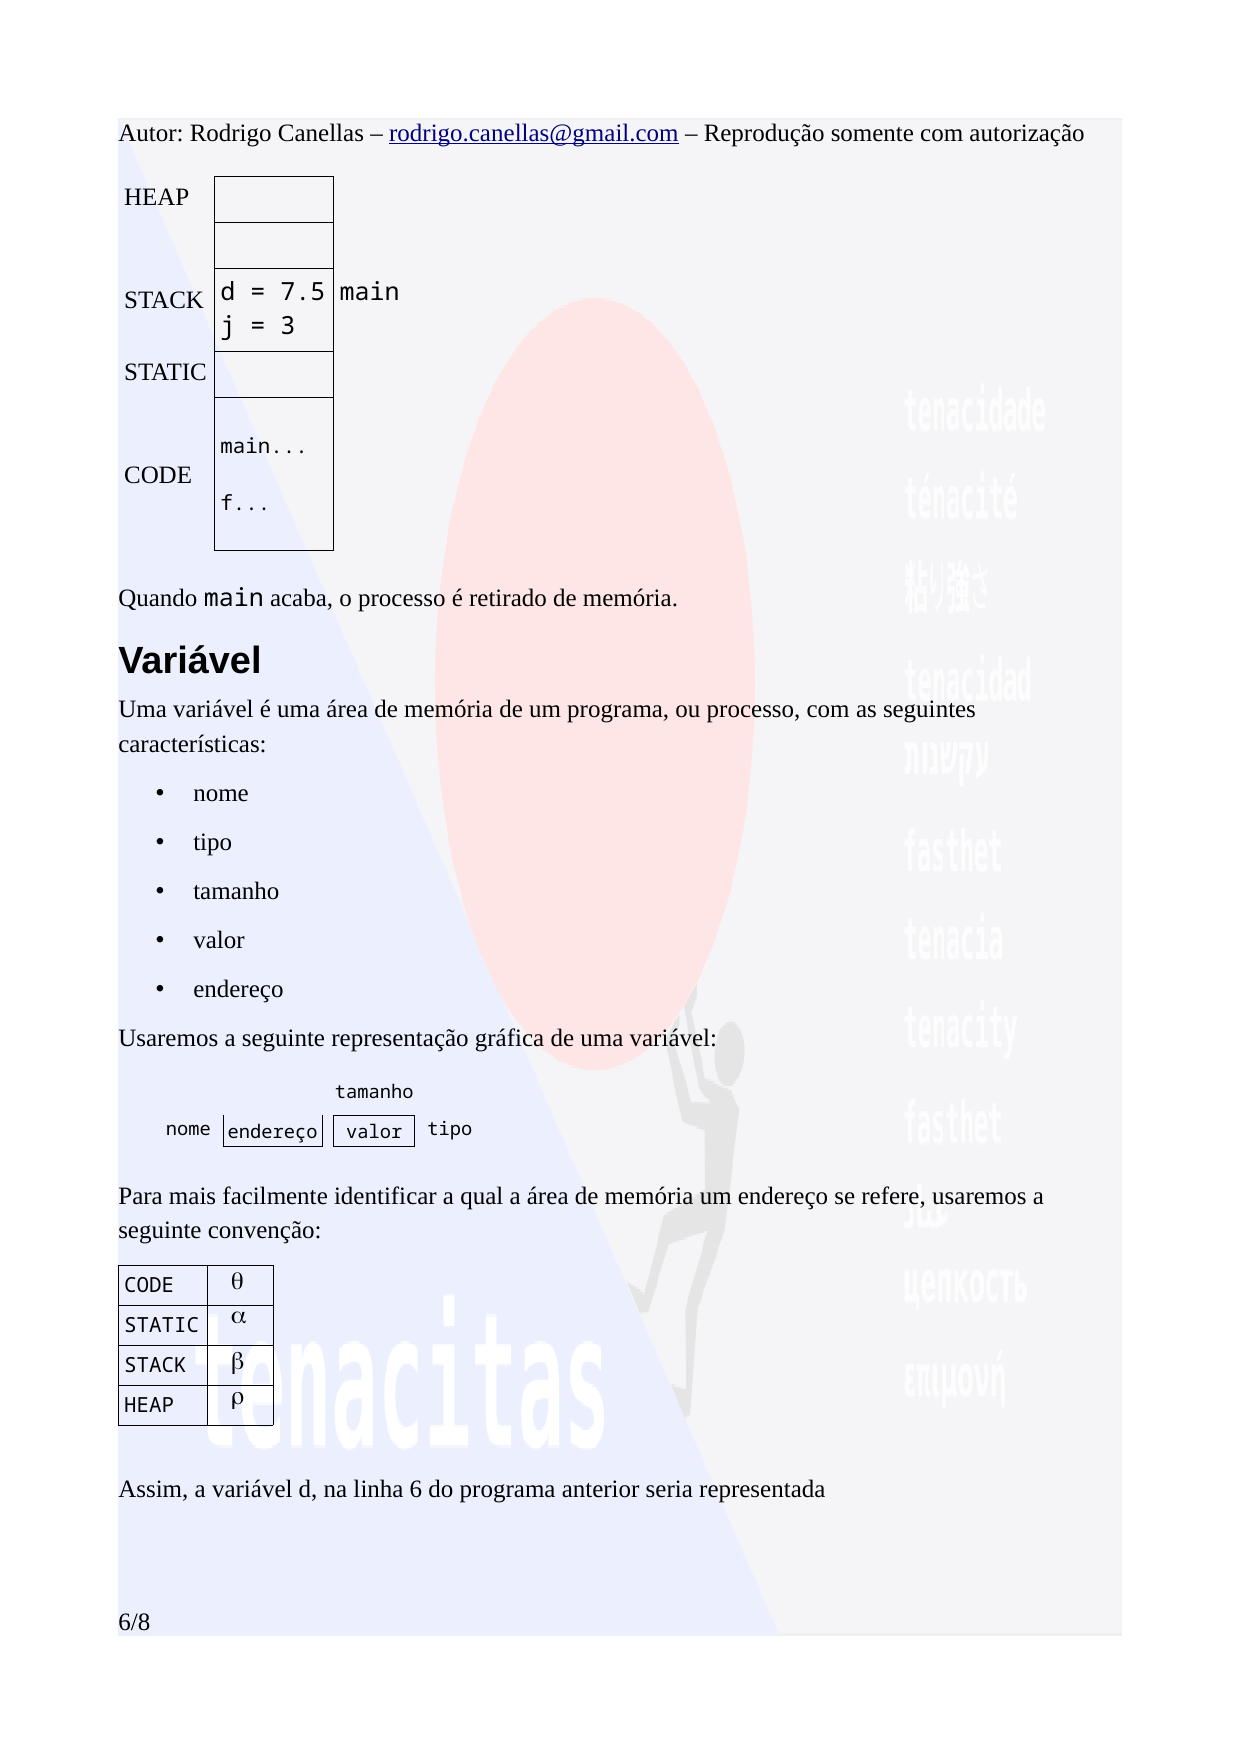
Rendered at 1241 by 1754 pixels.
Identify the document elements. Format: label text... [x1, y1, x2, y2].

table_cell nome [159, 1109, 217, 1152]
table_header [208, 1266, 273, 1305]
table_header [420, 1073, 479, 1109]
table_cell tipo [420, 1109, 479, 1152]
subtitle Variável [118, 638, 1122, 682]
text Quando main acaba, o processo é retirado de memória. [118, 579, 1122, 613]
table_cell d = 7.5 j = 3 [215, 269, 333, 351]
table_header HEAP [118, 176, 214, 222]
table_header tamanho [328, 1073, 420, 1109]
table_cell [334, 222, 407, 268]
text Usaremos a seguinte representação gráfica de uma variável: [118, 1023, 1122, 1052]
table_cell [334, 397, 407, 550]
table_cell main... f... [215, 398, 333, 550]
table_cell [215, 352, 333, 397]
table_cell [208, 1346, 273, 1385]
text Uma variável é uma área de memória de um programa, ou processo, com as seguintes características: [118, 694, 1122, 758]
table_cell HEAP [119, 1386, 207, 1425]
list nome [156, 778, 1122, 807]
table_cell CODE [118, 397, 214, 550]
table_cell STACK [119, 1346, 207, 1385]
text Assim, a variável d, na linha 6 do programa anterior seria representada [118, 1474, 1122, 1503]
table_cell [208, 1386, 273, 1425]
table_cell STATIC [119, 1306, 207, 1345]
table_cell STACK [118, 222, 214, 351]
list tamanho [156, 876, 1122, 905]
text Para mais facilmente identificar a qual a área de memória um endereço se refere, usaremos a seguinte convenção: [118, 1181, 1122, 1244]
table_header CODE [119, 1266, 207, 1305]
list tipo [156, 827, 1122, 856]
table_cell valor [328, 1109, 420, 1152]
table_cell [215, 223, 333, 268]
table_header [215, 177, 333, 222]
table_cell STATIC [118, 351, 214, 397]
table_cell endereço [218, 1109, 327, 1152]
table_cell main [334, 268, 407, 351]
table_header [159, 1073, 217, 1109]
table_header [218, 1073, 327, 1109]
table_cell [334, 351, 407, 397]
table_cell [208, 1306, 273, 1345]
table_header [334, 176, 407, 222]
list valor [156, 925, 1122, 954]
list endereço [156, 974, 1122, 1003]
